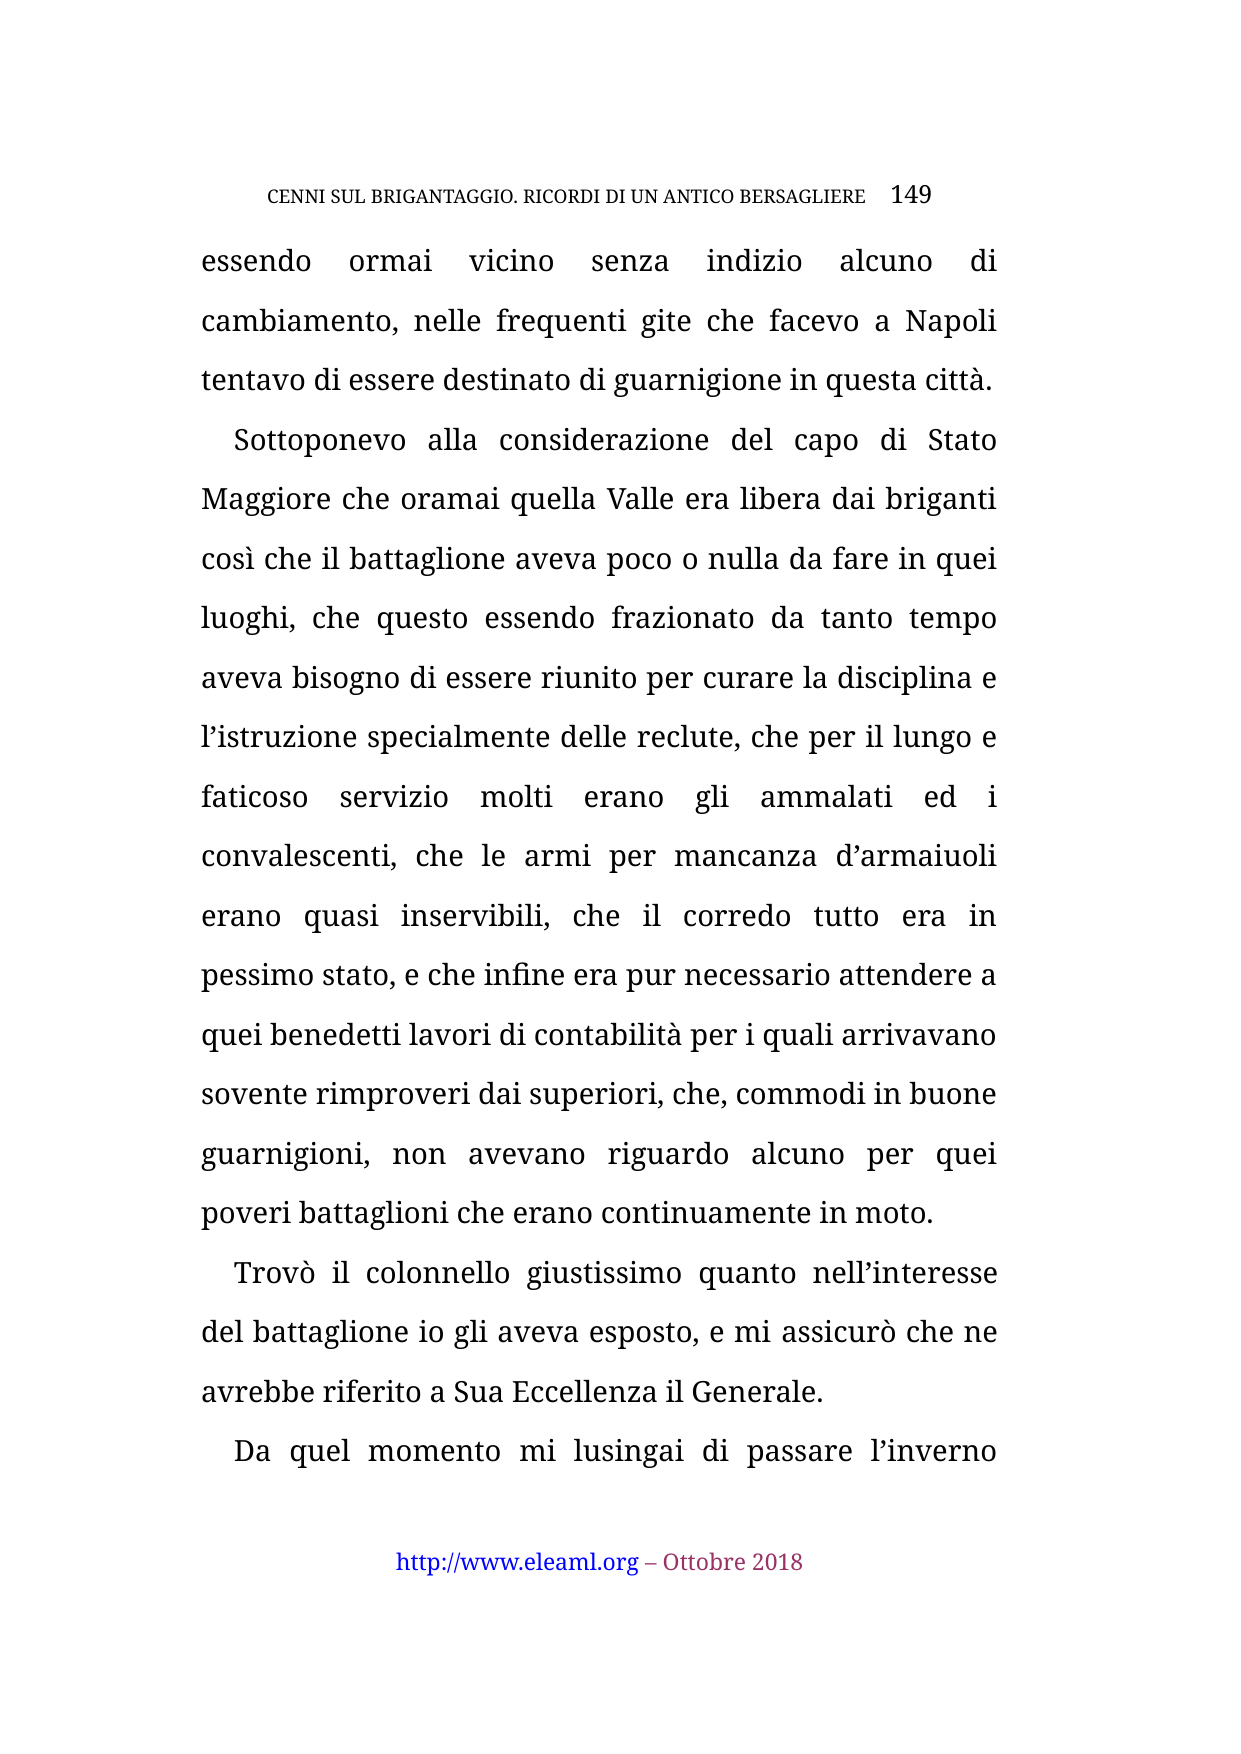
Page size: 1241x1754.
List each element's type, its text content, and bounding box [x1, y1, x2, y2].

text Trovò il colonnello giustissimo quanto nell’interesse del battaglione io gli aveva esposto, e mi assicurò che ne avrebbe riferito a Sua Eccellenza il Generale. [201, 1252, 998, 1411]
text essendo ormai vicino senza indizio alcuno di cambiamento, nelle frequenti gite che facevo a Napoli tentavo di essere destinato di guarnigione in questa città. [201, 241, 998, 399]
text Sottoponevo alla considerazione del capo di Stato Maggiore che oramai quella Valle era libera dai briganti così che il battaglione aveva poco o nulla da fare in quei luoghi, che questo essendo frazionato da tanto tempo aveva bisogno di essere riunito per curare la disciplina e l’istruzione specialmente delle reclute, che per il lungo e faticoso servizio molti erano gli ammalati ed i convalescenti, che le armi per mancanza d’armaiuoli erano quasi inservibili, che il corredo tutto era in pessimo stato, e che infine era pur necessario attendere a quei benedetti lavori di contabilità per i quali arrivavano sovente rimproveri dai superiori, che, commodi in buone guarnigioni, non avevano riguardo alcuno per quei poveri battaglioni che erano continuamente in moto. [201, 419, 998, 1232]
text Da quel momento mi lusingai di passare l’inverno [201, 1430, 998, 1470]
